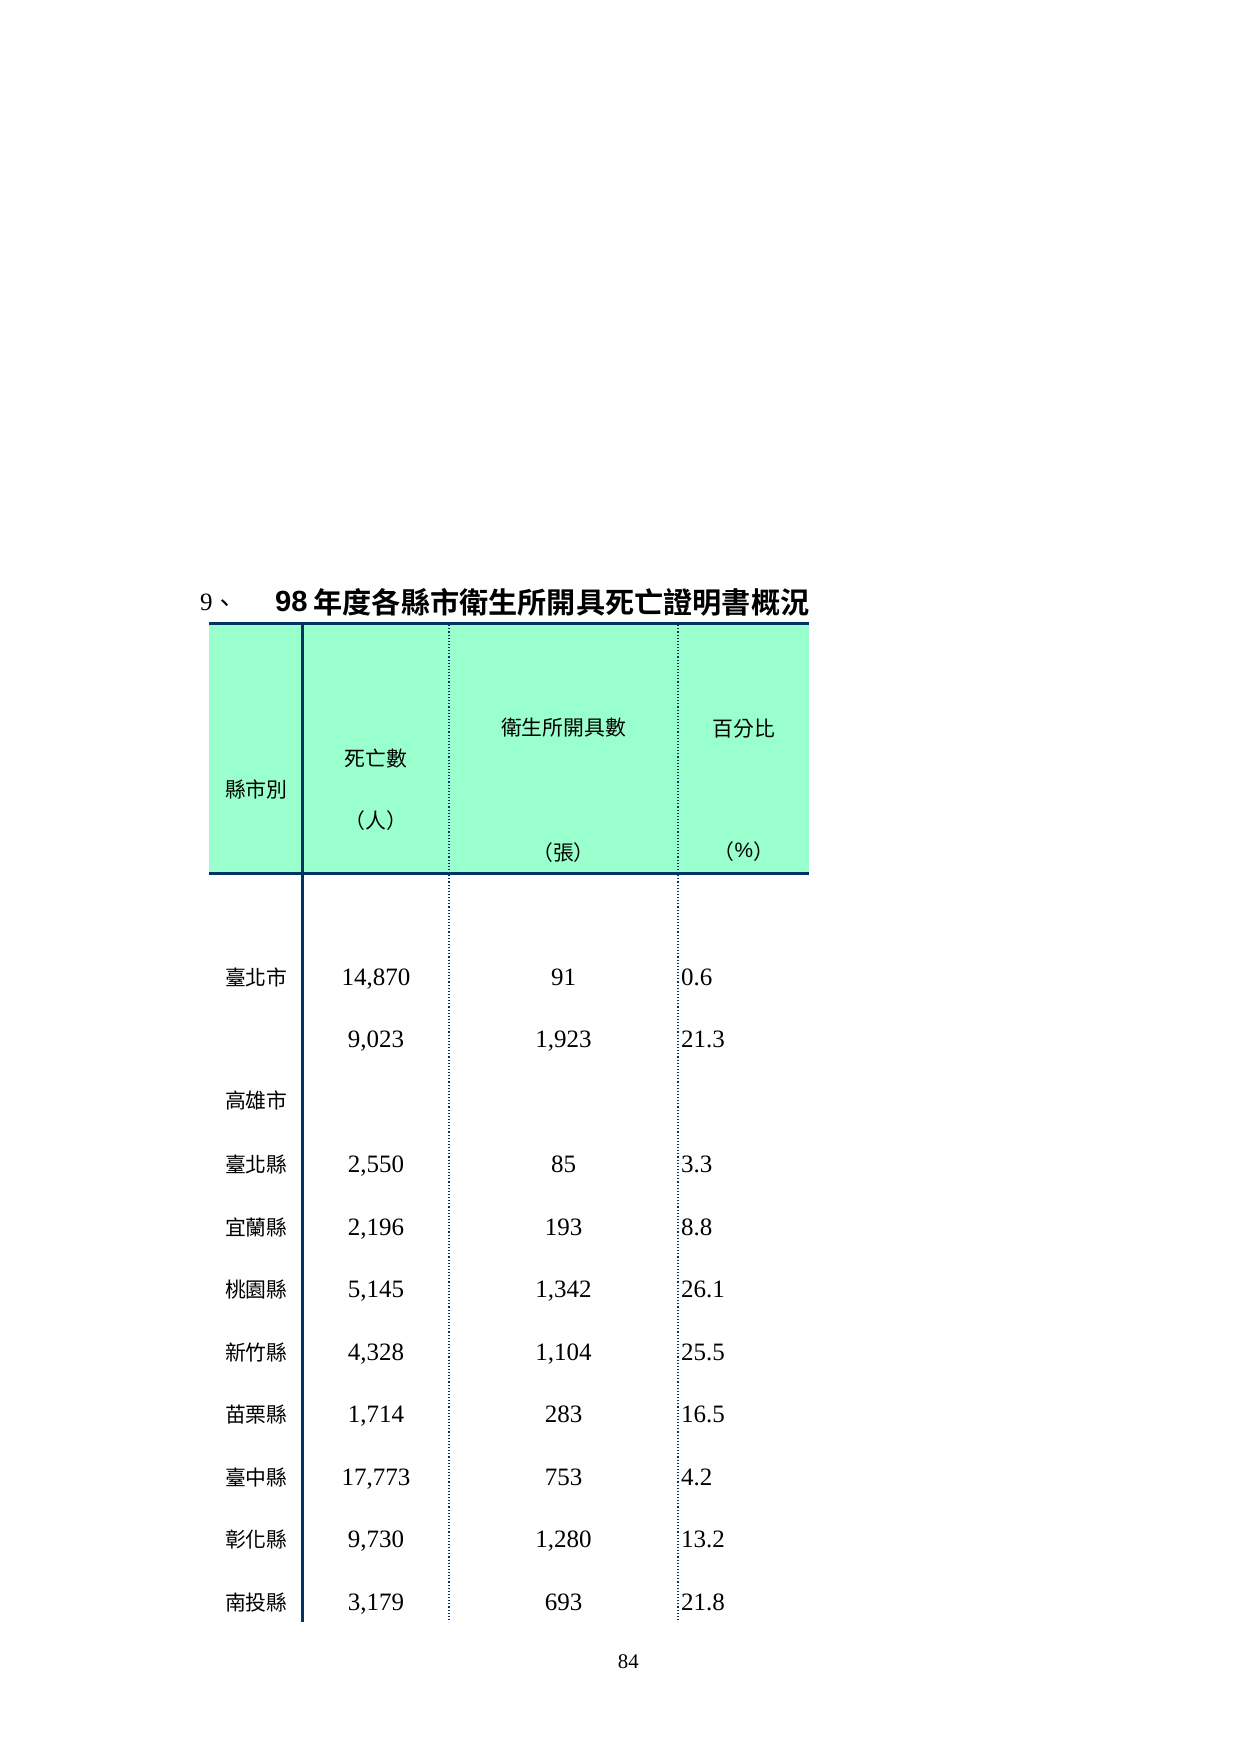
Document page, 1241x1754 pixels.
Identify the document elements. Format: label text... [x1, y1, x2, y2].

table_cell 4,328 [304, 1310, 449, 1372]
table_cell 彰化縣 [209, 1497, 301, 1559]
table_cell 13.2 [678, 1497, 809, 1559]
table_cell 25.5 [678, 1310, 809, 1372]
table_cell 9,730 [304, 1497, 449, 1559]
table_cell 桃園縣 [209, 1247, 301, 1309]
table_cell 新竹縣 [209, 1310, 301, 1372]
table_cell 1,714 [304, 1372, 449, 1434]
table_header 縣市別 [209, 625, 301, 872]
table_cell 1,280 [449, 1497, 678, 1559]
table_cell 21.3 [678, 997, 809, 1121]
table_cell 17,773 [304, 1435, 449, 1497]
table_cell 苗栗縣 [209, 1372, 301, 1434]
table_cell 283 [449, 1372, 678, 1434]
table_cell 2,550 [304, 1121, 449, 1184]
table_cell 91 [449, 875, 678, 997]
table_cell 臺北縣 [209, 1121, 301, 1184]
table_cell 宜蘭縣 [209, 1185, 301, 1247]
table_cell 0.6 [678, 875, 809, 997]
table_cell 26.1 [678, 1247, 809, 1309]
table_cell 9,023 [304, 997, 449, 1121]
table_cell 753 [449, 1435, 678, 1497]
table_cell 1,923 [449, 997, 678, 1121]
table_cell 南投縣 [209, 1560, 301, 1622]
table_cell 3.3 [678, 1121, 809, 1184]
table_cell 693 [449, 1560, 678, 1622]
table_cell 14,870 [304, 875, 449, 997]
table_cell 臺中縣 [209, 1435, 301, 1497]
table_cell 3,179 [304, 1560, 449, 1622]
table_cell 85 [449, 1121, 678, 1184]
table_cell 1,342 [449, 1247, 678, 1309]
table_cell 4.2 [678, 1435, 809, 1497]
table_header 百分比 （%） [678, 625, 809, 872]
table_cell 8.8 [678, 1185, 809, 1247]
table_cell 16.5 [678, 1372, 809, 1434]
table_cell 193 [449, 1185, 678, 1247]
table_cell 臺北市 [209, 875, 301, 997]
table_cell 21.8 [678, 1560, 809, 1622]
table_cell 2,196 [304, 1185, 449, 1247]
table_cell 1,104 [449, 1310, 678, 1372]
table_header 衛生所開具數 （張） [449, 625, 678, 872]
table_header 死亡數 （人） [304, 625, 449, 872]
table_cell 高雄市 [209, 997, 301, 1121]
table_cell 5,145 [304, 1247, 449, 1309]
list 98年度各縣市衛生所開具死亡證明書概況 [200, 559, 1106, 622]
